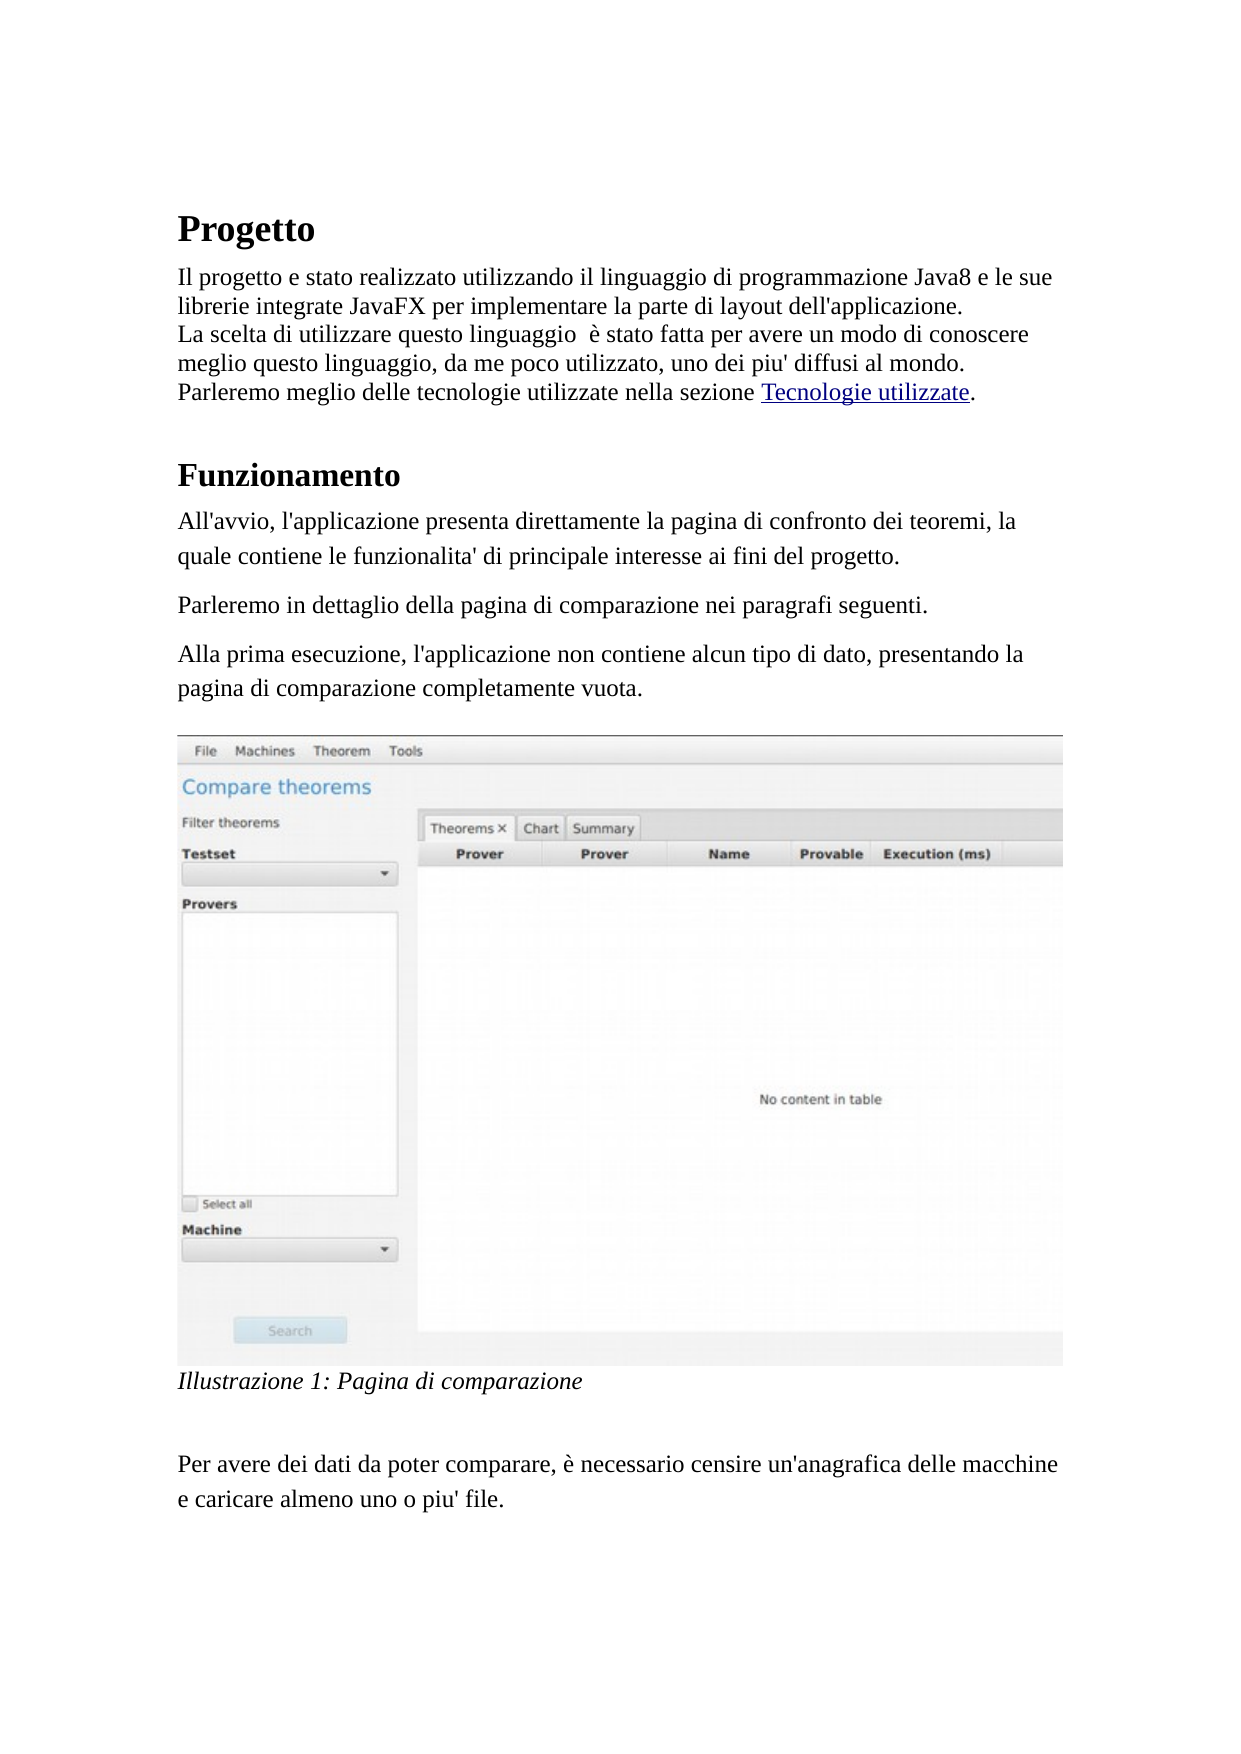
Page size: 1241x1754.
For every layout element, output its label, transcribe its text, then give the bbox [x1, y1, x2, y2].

text Illustrazione 1: Pagina di comparazione [177, 1366, 1063, 1394]
text Parleremo in dettaglio della pagina di comparazione nei paragrafi seguenti. [177, 590, 1063, 619]
subtitle Funzionamento [177, 455, 1063, 494]
text La scelta di utilizzare questo linguaggio è stato fatta per avere un modo di conoscere meglio questo linguaggio, da me poco utilizzato, uno dei piu' diffusi al mondo. [177, 319, 1063, 377]
subtitle Progetto [177, 206, 1063, 249]
text Parleremo meglio delle tecnologie utilizzate nella sezione Tecnologie utilizzate. [177, 377, 1063, 406]
text Il progetto e stato realizzato utilizzando il linguaggio di programmazione Java8 e le sue librerie integrate JavaFX per implementare la parte di layout dell'applicazione. [177, 262, 1063, 319]
picture [177, 735, 1063, 1366]
text Alla prima esecuzione, l'applicazione non contiene alcun tipo di dato, presentando la pagina di comparazione completamente vuota. [177, 639, 1063, 702]
text Per avere dei dati da poter comparare, è necessario censire un'anagrafica delle macchine e caricare almeno uno o piu' file. [177, 1449, 1063, 1513]
text All'avvio, l'applicazione presenta direttamente la pagina di confronto dei teoremi, la quale contiene le funzionalita' di principale interesse ai fini del progetto. [177, 506, 1063, 570]
